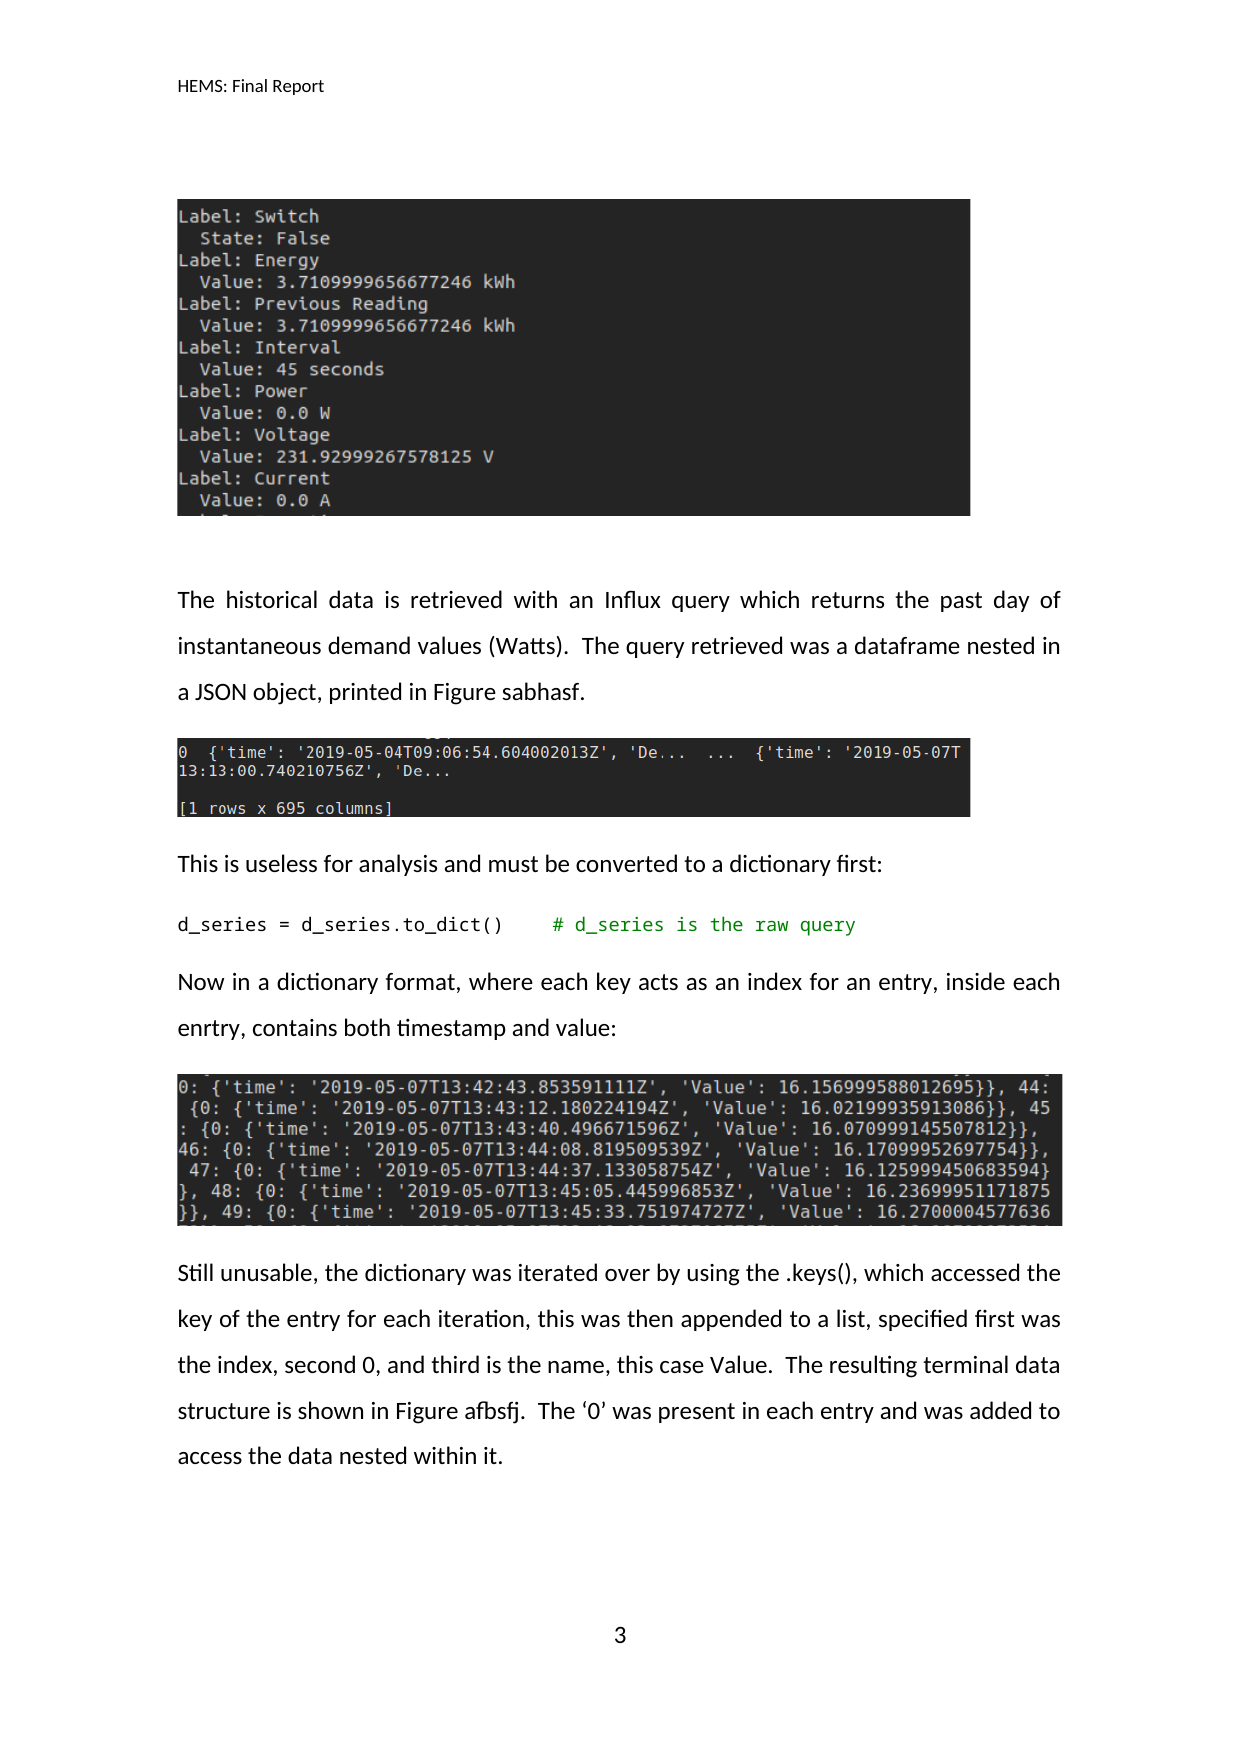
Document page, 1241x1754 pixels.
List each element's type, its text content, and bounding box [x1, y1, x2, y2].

text The historical data is retrieved with an Influx query which returns the past day of instantaneous demand values (Watts). The query retrieved was a dataframe nested in a JSON object, printed in Figure sabhasf. [177, 584, 1063, 706]
text This is useless for analysis and must be converted to a dictionary first: [177, 848, 1063, 879]
text Now in a dictionary format, where each key acts as an index for an entry, inside each enrtry, contains both timestamp and value: [177, 966, 1063, 1042]
picture [177, 738, 971, 817]
picture [177, 1074, 1063, 1226]
picture [177, 199, 971, 516]
text Still unusable, the dictionary was iterated over by using the .keys(), which accessed the key of the entry for each iteration, this was then appended to a list, specified first was the index, second 0, and third is the name, this case Value. The resulting terminal data structure is shown in Figure afbsfj. The ‘0’ was present in each entry and was added to access the data nested within it. [177, 1258, 1063, 1471]
subtitle d_series = d_series.to_dict() # d_series is the raw query [177, 911, 1063, 936]
